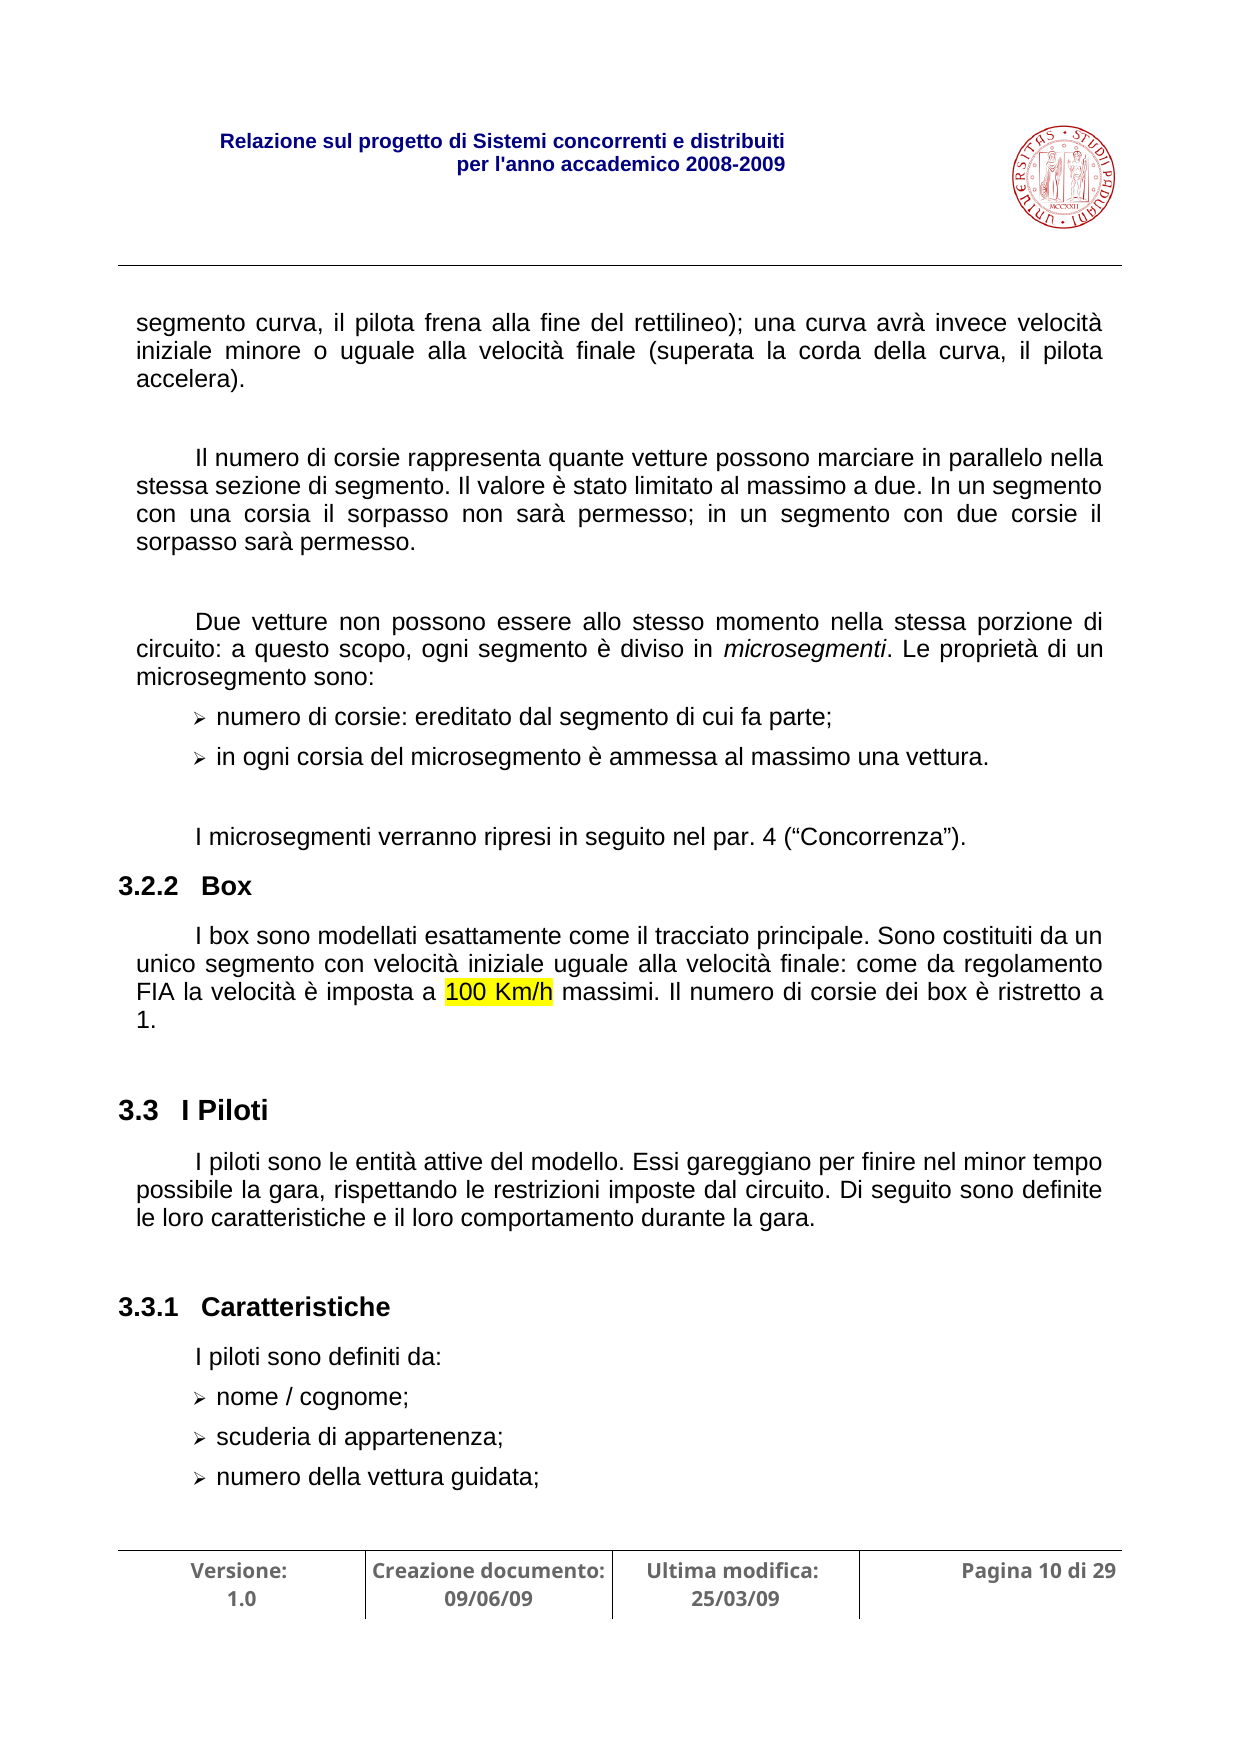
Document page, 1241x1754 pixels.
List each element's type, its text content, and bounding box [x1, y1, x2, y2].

picture [1010, 123, 1117, 231]
list scuderia di appartenenza; [183, 1422, 1122, 1450]
text I piloti sono definiti da: [136, 1343, 1104, 1371]
subtitle I Piloti [118, 1094, 1122, 1127]
subtitle Box [118, 871, 1122, 901]
text I box sono modellati esattamente come il tracciato principale. Sono costituiti da un unico segmento con velocità iniziale uguale alla velocità finale: come da regolamento FIA la velocità è imposta a 100 Km/h massimi. Il numero di corsie dei box è ristretto a 1. [136, 922, 1104, 1034]
text Il numero di corsie rappresenta quante vetture possono marciare in parallelo nella stessa sezione di segmento. Il valore è stato limitato al massimo a due. In un segmento con una corsia il sorpasso non sarà permesso; in un segmento con due corsie il sorpasso sarà permesso. [136, 444, 1104, 556]
list numero della vettura guidata; [183, 1462, 1122, 1490]
text I piloti sono le entità attive del modello. Essi gareggiano per finire nel minor tempo possibile la gara, rispettando le restrizioni imposte dal circuito. Di seguito sono definite le loro caratteristiche e il loro comportamento durante la gara. [136, 1148, 1104, 1231]
list nome / cognome; [183, 1383, 1122, 1411]
list numero di corsie: ereditato dal segmento di cui fa parte; [183, 703, 1122, 731]
subtitle Caratteristiche [118, 1292, 1122, 1322]
text I microsegmenti verranno ripresi in seguito nel par. 4 (“Concorrenza”). [136, 822, 1104, 850]
text segmento curva, il pilota frena alla fine del rettilineo); una curva avrà invece velocità iniziale minore o uguale alla velocità finale (superata la corda della curva, il pilota accelera). [136, 309, 1104, 392]
text Due vetture non possono essere allo stesso momento nella stessa porzione di circuito: a questo scopo, ogni segmento è diviso in microsegmenti. Le proprietà di un microsegmento sono: [136, 607, 1104, 691]
list in ogni corsia del microsegmento è ammessa al massimo una vettura. [183, 743, 1122, 771]
